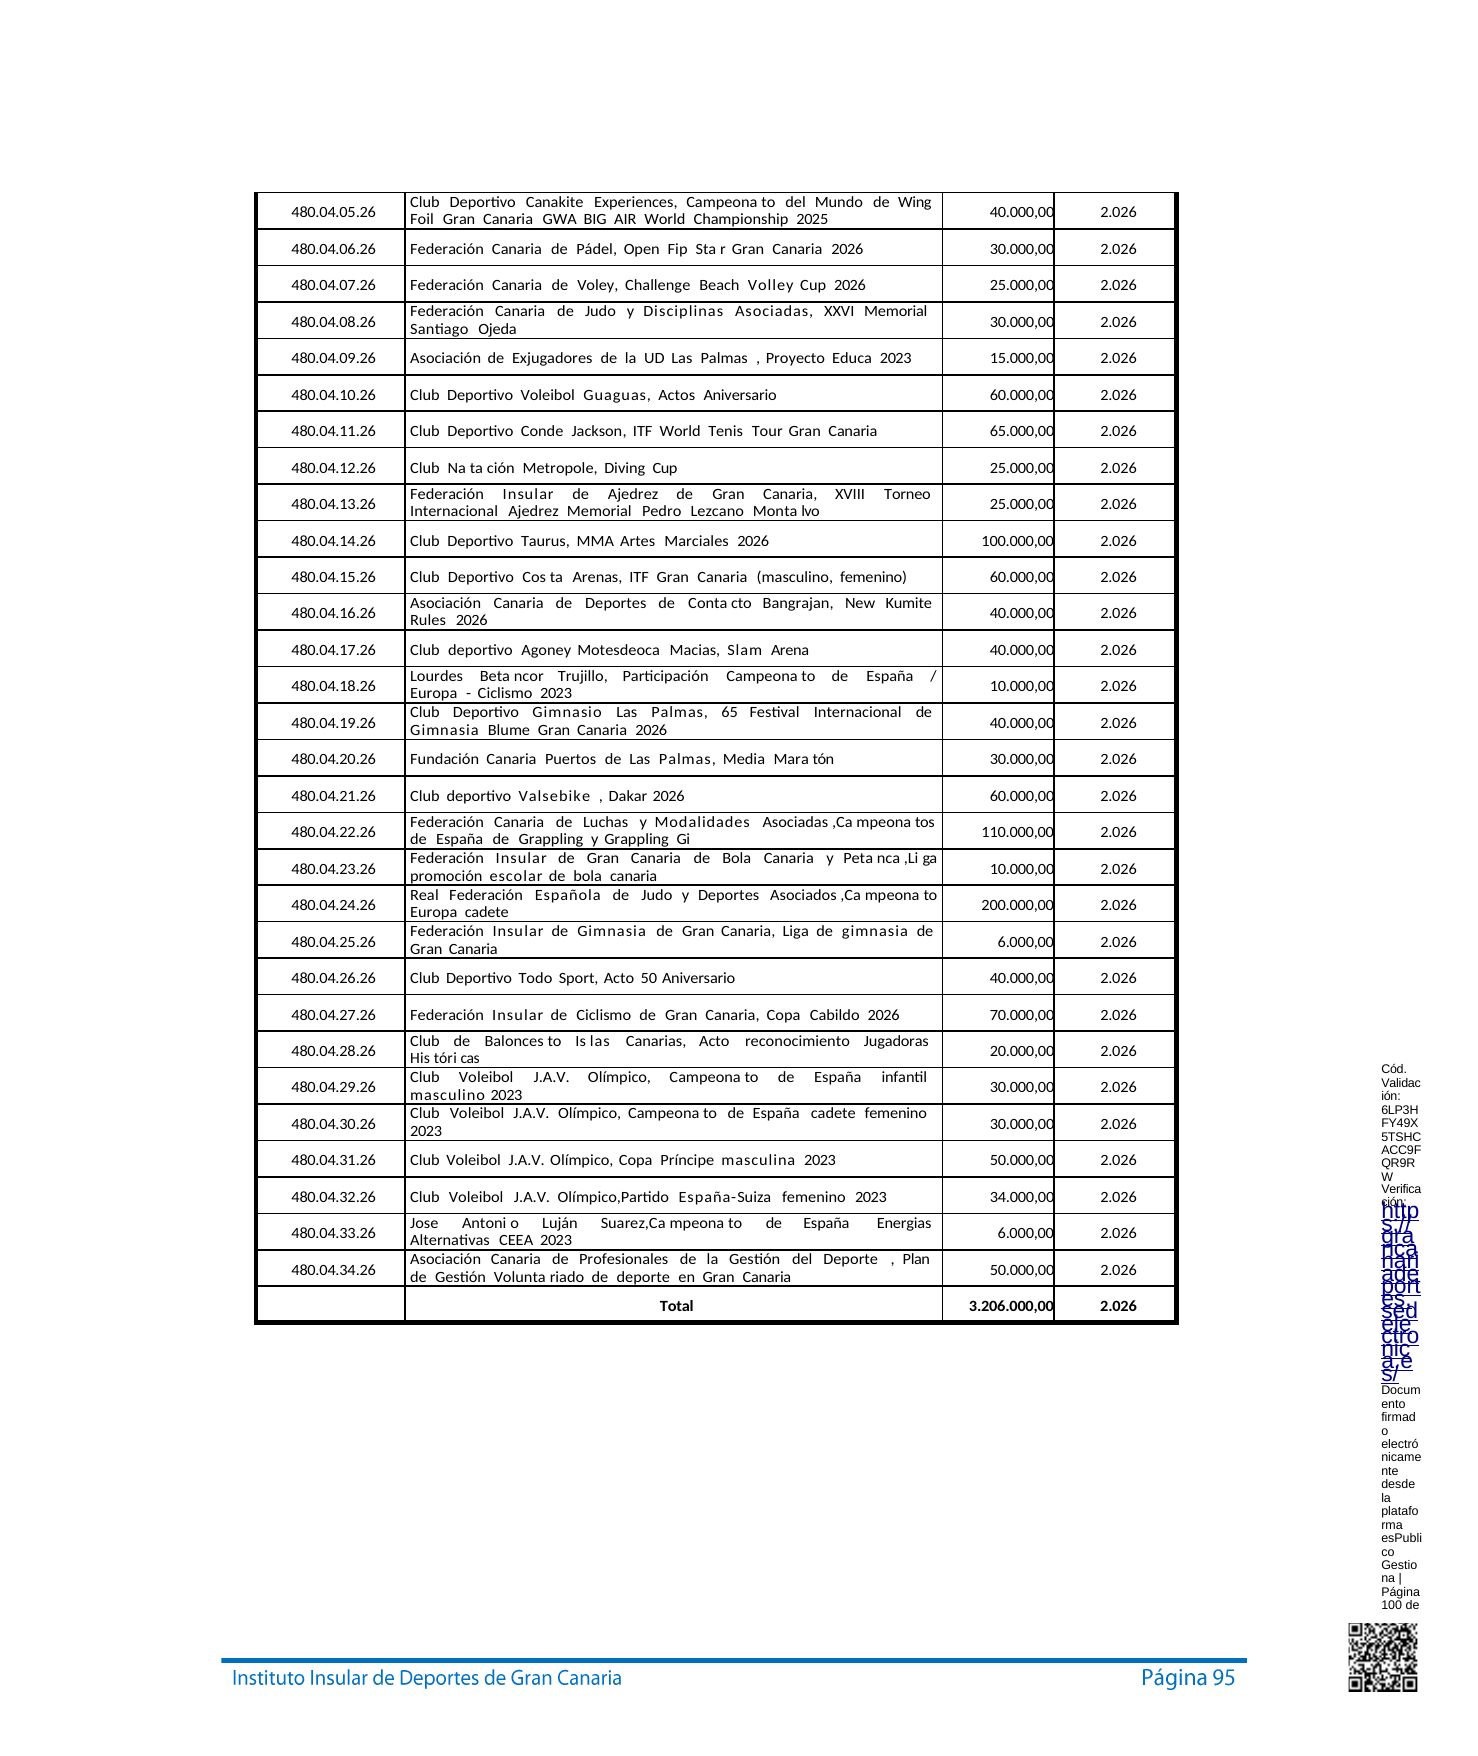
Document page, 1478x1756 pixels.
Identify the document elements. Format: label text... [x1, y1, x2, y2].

table_cell 480.04.11.26 [258, 412, 404, 447]
table_cell Club Deportivo Conde Jackson, ITF World Tenis Tour Gran Canaria [406, 412, 942, 447]
table_cell 70.000,00 [943, 995, 1053, 1030]
table_cell 2.026 [1055, 922, 1174, 957]
table_cell 2.026 [1055, 850, 1174, 884]
table_cell Federación Insular de Ciclismo de Gran Canaria, Copa Cabildo 2026 [406, 995, 942, 1030]
table_cell 2.026 [1055, 485, 1174, 520]
table_cell 2.026 [1055, 339, 1174, 374]
table_cell 480.04.24.26 [258, 886, 404, 921]
table_cell 10.000,00 [943, 850, 1053, 884]
table_cell 30.000,00 [943, 1068, 1053, 1103]
table_cell 40.000,00 [943, 631, 1053, 666]
table_cell 40.000,00 [943, 959, 1053, 994]
table_cell 20.000,00 [943, 1032, 1053, 1067]
table_cell 2.026 [1055, 1141, 1174, 1176]
table_cell 2.026 [1055, 631, 1174, 666]
table_cell 2.026 [1055, 303, 1174, 337]
table_cell Federación Insular de Ajedrez de Gran Canaria, XVIII Torneo Internacional Ajedrez Memorial Pedro Lezcano Monta lvo [406, 485, 942, 520]
table_cell 2.026 [1055, 412, 1174, 447]
table_cell 480.04.09.26 [258, 339, 404, 374]
table_cell 2.026 [1055, 376, 1174, 410]
table_cell Total [406, 1287, 942, 1320]
table_cell Club de Balonces to Is las Canarias, Acto reconocimiento Jugadoras His tóri cas [406, 1032, 942, 1067]
table_cell Fundación Canaria Puertos de Las Palmas, Media Mara tón [406, 740, 942, 775]
table_cell 480.04.26.26 [258, 959, 404, 994]
table_cell 2.026 [1055, 777, 1174, 811]
table_cell 2.026 [1055, 813, 1174, 848]
table_cell 480.04.14.26 [258, 521, 404, 556]
table_cell 2.026 [1055, 1251, 1174, 1285]
table_cell Club deportivo Agoney Motesdeoca Macias, Slam Arena [406, 631, 942, 666]
table_cell Club Voleibol J.A.V. Olímpico, Copa Príncipe masculina 2023 [406, 1141, 942, 1176]
text Verificación: https://grancanariadeportes.sedelectronica.es/ [1381, 1184, 1422, 1384]
table_cell 480.04.27.26 [258, 995, 404, 1030]
table_cell 30.000,00 [943, 230, 1053, 264]
table_cell 480.04.15.26 [258, 558, 404, 593]
table_cell 2.026 [1055, 230, 1174, 264]
table_cell Club Deportivo Taurus, MMA Artes Marciales 2026 [406, 521, 942, 556]
table_cell 480.04.07.26 [258, 266, 404, 301]
table_cell Federación Insular de Gimnasia de Gran Canaria, Liga de gimnasia de Gran Canaria [406, 922, 942, 957]
table_cell 480.04.06.26 [258, 230, 404, 264]
table_cell Club Deportivo Todo Sport, Acto 50 Aniversario [406, 959, 942, 994]
table_cell Federación Insular de Gran Canaria de Bola Canaria y Peta nca ,Li ga promoción escolar de bola canaria [406, 850, 942, 884]
table_cell 15.000,00 [943, 339, 1053, 374]
table_cell 480.04.13.26 [258, 485, 404, 520]
table_cell 2.026 [1055, 1068, 1174, 1103]
table_cell 2.026 [1055, 521, 1174, 556]
table_cell 200.000,00 [943, 886, 1053, 921]
table_cell Federación Canaria de Judo y Disciplinas Asociadas, XXVI Memorial Santiago Ojeda [406, 303, 942, 337]
table_cell Federación Canaria de Pádel, Open Fip Sta r Gran Canaria 2026 [406, 230, 942, 264]
table_cell 60.000,00 [943, 376, 1053, 410]
table_cell 65.000,00 [943, 412, 1053, 447]
table_cell 2.026 [1055, 1032, 1174, 1067]
table_cell 2.026 [1055, 193, 1174, 228]
table_cell 2.026 [1055, 995, 1174, 1030]
table_cell 100.000,00 [943, 521, 1053, 556]
table_cell 2.026 [1055, 740, 1174, 775]
table_cell 6.000,00 [943, 1214, 1053, 1249]
table_cell Club Na ta ción Metropole, Diving Cup [406, 448, 942, 483]
table_cell 50.000,00 [943, 1251, 1053, 1285]
table_cell 480.04.05.26 [258, 193, 404, 228]
table_cell 30.000,00 [943, 740, 1053, 775]
table_cell 480.04.22.26 [258, 813, 404, 848]
table_cell 2.026 [1055, 1105, 1174, 1139]
text Cód. Validación: 6LP3HFY49X5TSHCACC9FQR9RW [1381, 1063, 1422, 1184]
table_cell 10.000,00 [943, 667, 1053, 702]
table_cell Federación Canaria de Voley, Challenge Beach Volley Cup 2026 [406, 266, 942, 301]
table_cell 480.04.08.26 [258, 303, 404, 337]
table_cell 2.026 [1055, 667, 1174, 702]
table_cell 25.000,00 [943, 485, 1053, 520]
table_cell 110.000,00 [943, 813, 1053, 848]
table_cell [258, 1287, 404, 1320]
table_cell Club Voleibol J.A.V. Olímpico,Partido España-Suiza femenino 2023 [406, 1178, 942, 1212]
table_cell 40.000,00 [943, 704, 1053, 738]
table_cell 2.026 [1055, 1178, 1174, 1212]
table_cell Asociación de Exjugadores de la UD Las Palmas , Proyecto Educa 2023 [406, 339, 942, 374]
table_cell 480.04.20.26 [258, 740, 404, 775]
table_cell 2.026 [1055, 594, 1174, 629]
table_cell Club Deportivo Canakite Experiences, Campeona to del Mundo de Wing Foil Gran Canaria GWA BIG AIR World Championship 2025 [406, 193, 942, 228]
table_cell 3.206.000,00 [943, 1287, 1053, 1320]
table_cell 2.026 [1055, 448, 1174, 483]
table_cell Federación Canaria de Luchas y Modalidades Asociadas ,Ca mpeona tos de España de Grappling y Grappling Gi [406, 813, 942, 848]
table_cell 2.026 [1055, 1214, 1174, 1249]
table_cell 480.04.10.26 [258, 376, 404, 410]
table_cell 480.04.18.26 [258, 667, 404, 702]
table_cell 480.04.25.26 [258, 922, 404, 957]
table_cell Jose Antoni o Luján Suarez,Ca mpeona to de España Energias Alternativas CEEA 2023 [406, 1214, 942, 1249]
table_cell 2.026 [1055, 1287, 1174, 1320]
table_cell 60.000,00 [943, 558, 1053, 593]
table_cell Real Federación Española de Judo y Deportes Asociados ,Ca mpeona to Europa cadete [406, 886, 942, 921]
table_cell 40.000,00 [943, 193, 1053, 228]
table_cell 2.026 [1055, 558, 1174, 593]
table_cell 480.04.30.26 [258, 1105, 404, 1139]
table_cell 6.000,00 [943, 922, 1053, 957]
table_cell Club deportivo Valsebike , Dakar 2026 [406, 777, 942, 811]
table_cell Club Deportivo Cos ta Arenas, ITF Gran Canaria (masculino, femenino) [406, 558, 942, 593]
table_cell 480.04.28.26 [258, 1032, 404, 1067]
table_cell Asociación Canaria de Deportes de Conta cto Bangrajan, New Kumite Rules 2026 [406, 594, 942, 629]
table_cell Club Deportivo Voleibol Guaguas, Actos Aniversario [406, 376, 942, 410]
table_cell 480.04.12.26 [258, 448, 404, 483]
text Documento firmado electrónicamente desde la plataforma esPublico Gestiona | Página 100 de 109 [1381, 1384, 1422, 1613]
table_cell Club Voleibol J.A.V. Olímpico, Campeona to de España infantil masculino 2023 [406, 1068, 942, 1103]
table_cell 2.026 [1055, 959, 1174, 994]
table_cell 40.000,00 [943, 594, 1053, 629]
table_cell 30.000,00 [943, 1105, 1053, 1139]
table_cell 30.000,00 [943, 303, 1053, 337]
table_cell 480.04.33.26 [258, 1214, 404, 1249]
table_cell 480.04.19.26 [258, 704, 404, 738]
table_cell 480.04.29.26 [258, 1068, 404, 1103]
table_cell 480.04.32.26 [258, 1178, 404, 1212]
table_cell 480.04.16.26 [258, 594, 404, 629]
table_cell Club Voleibol J.A.V. Olímpico, Campeona to de España cadete femenino 2023 [406, 1105, 942, 1139]
table_cell 480.04.31.26 [258, 1141, 404, 1176]
table_cell 480.04.21.26 [258, 777, 404, 811]
table_cell 25.000,00 [943, 266, 1053, 301]
table_cell 2.026 [1055, 704, 1174, 738]
table_cell Lourdes Beta ncor Trujillo, Participación Campeona to de España / Europa - Ciclismo 2023 [406, 667, 942, 702]
table_cell 2.026 [1055, 886, 1174, 921]
table_cell Asociación Canaria de Profesionales de la Gestión del Deporte , Plan de Gestión Volunta riado de deporte en Gran Canaria [406, 1251, 942, 1285]
table_cell 60.000,00 [943, 777, 1053, 811]
table_cell 50.000,00 [943, 1141, 1053, 1176]
table_cell 2.026 [1055, 266, 1174, 301]
table_cell 25.000,00 [943, 448, 1053, 483]
table_cell 480.04.17.26 [258, 631, 404, 666]
table_cell 34.000,00 [943, 1178, 1053, 1212]
table_cell 480.04.23.26 [258, 850, 404, 884]
table_cell Club Deportivo Gimnasio Las Palmas, 65 Festival Internacional de Gimnasia Blume Gran Canaria 2026 [406, 704, 942, 738]
table_cell 480.04.34.26 [258, 1251, 404, 1285]
